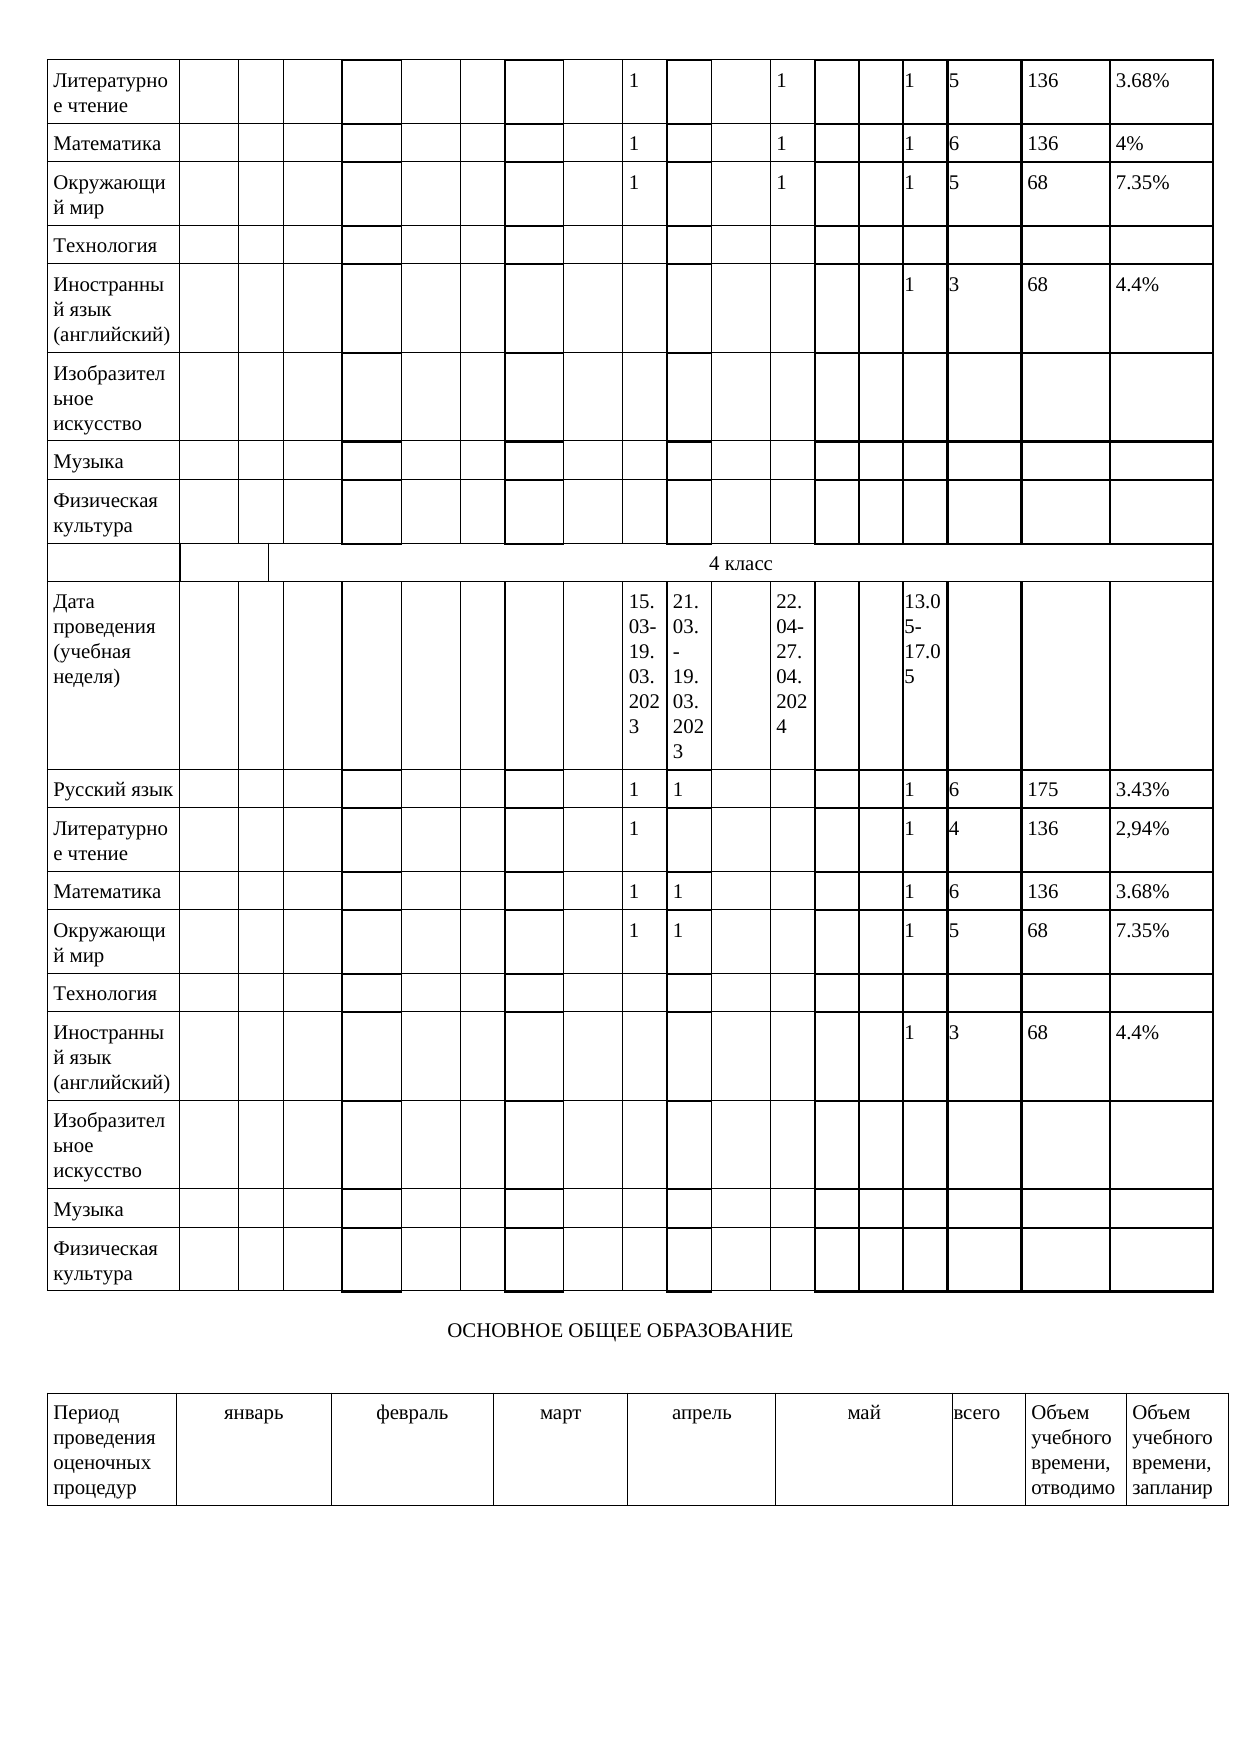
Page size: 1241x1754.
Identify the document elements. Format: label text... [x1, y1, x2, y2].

table_cell [402, 162, 460, 225]
table_cell [564, 770, 622, 807]
table_cell [771, 974, 814, 1011]
table_cell [506, 125, 563, 161]
table_cell [284, 226, 341, 263]
table_cell [1111, 975, 1212, 1011]
table_cell Музыка [48, 441, 179, 479]
table_cell [712, 264, 770, 352]
table_cell [949, 354, 1020, 440]
table_cell [343, 582, 401, 768]
table_cell [239, 770, 283, 807]
table_cell 7.35% [1111, 163, 1212, 225]
table_cell [564, 1228, 622, 1290]
table_cell 4.4% [1111, 265, 1212, 352]
table_cell [239, 582, 283, 768]
table_cell [904, 1190, 946, 1227]
table_cell [1023, 582, 1109, 768]
table_cell [506, 1013, 563, 1100]
table_cell [860, 481, 902, 542]
table_cell [949, 1229, 1020, 1290]
table_cell [180, 226, 238, 263]
table_cell [564, 974, 622, 1011]
table_cell 21.03.-19.03.2023 [668, 582, 711, 768]
table_cell [668, 1013, 711, 1100]
table_cell [712, 441, 770, 479]
table_cell [949, 1102, 1020, 1188]
table_cell [343, 873, 401, 909]
table_cell 1 [623, 60, 666, 123]
table_cell [712, 808, 770, 871]
table_cell [564, 264, 622, 352]
table_cell [623, 1189, 666, 1227]
table_cell [402, 480, 460, 542]
table_cell [506, 481, 563, 542]
table_cell [461, 582, 504, 768]
table_cell [860, 61, 902, 123]
table_cell [1023, 481, 1109, 542]
table_cell [239, 353, 283, 440]
table_cell [180, 480, 238, 542]
table_cell [284, 162, 341, 225]
table_cell [506, 354, 563, 440]
table_cell [904, 354, 946, 440]
table_cell [564, 872, 622, 909]
table_cell [1111, 1190, 1212, 1227]
table_cell [623, 441, 666, 479]
table_cell 2,94% [1111, 809, 1212, 871]
table_cell [461, 124, 504, 161]
table_cell Литературное чтение [48, 808, 179, 871]
table_cell [771, 441, 814, 479]
table_cell 3 [949, 265, 1020, 352]
table_cell [771, 872, 814, 909]
table_header январь [177, 1394, 331, 1505]
table_cell [1023, 443, 1109, 479]
table_cell [771, 1228, 814, 1290]
table_cell [180, 808, 238, 871]
table_cell [180, 1189, 238, 1227]
table_cell [564, 1189, 622, 1227]
table_cell [771, 353, 814, 440]
table_cell [284, 60, 341, 123]
table_cell [180, 162, 238, 225]
table_cell [180, 1012, 238, 1100]
table_cell [771, 1189, 814, 1227]
table_cell [860, 1102, 902, 1188]
table_cell [1111, 1229, 1212, 1290]
table_cell [343, 809, 401, 871]
table_cell [564, 353, 622, 440]
table_cell [771, 480, 814, 542]
table_cell [712, 226, 770, 263]
table_cell [668, 354, 711, 440]
table_cell [712, 124, 770, 161]
table_cell [1023, 1190, 1109, 1227]
table_cell [1111, 443, 1212, 479]
table_cell [402, 1101, 460, 1188]
table_cell [860, 809, 902, 871]
table_cell [816, 163, 858, 225]
table_cell [1023, 354, 1109, 440]
table_cell [816, 354, 858, 440]
table_cell [284, 582, 341, 768]
table_cell 1 [771, 124, 814, 161]
table_cell [180, 353, 238, 440]
table_cell [506, 1229, 563, 1290]
table_cell [284, 1189, 341, 1227]
table_cell [712, 770, 770, 807]
table_cell [816, 1190, 858, 1227]
table_cell Русский язык [48, 770, 179, 807]
table_cell [860, 1190, 902, 1227]
table_cell Математика [48, 872, 179, 909]
table_cell [668, 1102, 711, 1188]
table_cell [816, 265, 858, 352]
table_cell [284, 808, 341, 871]
table_cell [506, 443, 563, 479]
table_cell [668, 1229, 711, 1290]
table_cell [180, 872, 238, 909]
table_cell [461, 910, 504, 973]
table_cell [564, 1101, 622, 1188]
table_cell [1023, 227, 1109, 263]
table_cell 4.4% [1111, 1013, 1212, 1100]
table_cell [564, 1012, 622, 1100]
table_header Объем учебного времени, отводимо [1026, 1394, 1126, 1505]
table_cell 1 [904, 163, 946, 225]
table_cell [1111, 227, 1212, 263]
table_cell [343, 125, 401, 161]
table_cell [904, 481, 946, 542]
table_cell [1023, 975, 1109, 1011]
table_cell [712, 1101, 770, 1188]
table_cell [284, 1012, 341, 1100]
table_cell [461, 162, 504, 225]
table_cell [860, 771, 902, 807]
table_cell [816, 481, 858, 542]
table_cell [623, 1012, 666, 1100]
table_cell [623, 264, 666, 352]
table_cell [771, 1101, 814, 1188]
table_cell [284, 910, 341, 973]
table_cell 5 [949, 911, 1020, 973]
table_cell 68 [1023, 1013, 1109, 1100]
table_cell [816, 1229, 858, 1290]
table_cell [816, 1013, 858, 1100]
table_cell [461, 353, 504, 440]
table_cell 6 [949, 125, 1020, 161]
table_cell 4 класс [269, 544, 1212, 581]
table_cell [402, 808, 460, 871]
table_cell 1 [771, 162, 814, 225]
table_cell [284, 974, 341, 1011]
table_cell [949, 582, 1020, 768]
table_header март [494, 1394, 627, 1505]
table_cell [712, 1012, 770, 1100]
table_cell 5 [949, 61, 1020, 123]
table_cell [506, 163, 563, 225]
table_cell [668, 125, 711, 161]
table_cell [343, 265, 401, 352]
table_cell [904, 975, 946, 1011]
table_cell [402, 770, 460, 807]
table_cell 1 [668, 771, 711, 807]
table_cell [402, 872, 460, 909]
table_cell [668, 163, 711, 225]
table_cell [461, 60, 504, 123]
table_cell [949, 975, 1020, 1011]
table_cell [180, 582, 238, 768]
table_cell 6 [949, 771, 1020, 807]
table_cell [816, 1102, 858, 1188]
table_cell [1023, 1229, 1109, 1290]
table_cell [402, 1228, 460, 1290]
table_cell [623, 226, 666, 263]
table_cell [402, 1012, 460, 1100]
table_cell [771, 226, 814, 263]
table_cell [564, 60, 622, 123]
table_header всего [953, 1394, 1025, 1505]
table_header апрель [628, 1394, 775, 1505]
table_cell [668, 61, 711, 123]
table_cell [402, 1189, 460, 1227]
table_cell [402, 974, 460, 1011]
table_cell [180, 770, 238, 807]
table_cell [816, 771, 858, 807]
table_cell [48, 544, 179, 581]
table_cell [461, 441, 504, 479]
table_cell [712, 353, 770, 440]
table_cell [343, 1190, 401, 1227]
table_cell [668, 265, 711, 352]
table_cell [506, 227, 563, 263]
table_cell Технология [48, 226, 179, 263]
table_cell 1 [623, 770, 666, 807]
table_cell 1 [623, 162, 666, 225]
table_cell [284, 872, 341, 909]
table_cell [343, 481, 401, 542]
table_cell 68 [1023, 911, 1109, 973]
table_cell [506, 582, 563, 768]
table_cell [461, 480, 504, 542]
table_cell [284, 441, 341, 479]
table_cell 68 [1023, 163, 1109, 225]
table_cell [816, 975, 858, 1011]
table_cell [712, 872, 770, 909]
table_cell [284, 1228, 341, 1290]
table_cell [180, 1228, 238, 1290]
table_cell [1023, 1102, 1109, 1188]
table_cell [180, 60, 238, 123]
table_cell 4 [949, 809, 1020, 871]
table_cell [180, 264, 238, 352]
table_cell [284, 1101, 341, 1188]
table_cell 136 [1023, 809, 1109, 871]
table_cell 1 [904, 911, 946, 973]
table_cell [816, 873, 858, 909]
table_cell [712, 974, 770, 1011]
table_cell [564, 808, 622, 871]
table_cell 13.05-17.05 [904, 582, 946, 768]
table_cell [904, 1229, 946, 1290]
table_cell [668, 481, 711, 542]
table_cell 1 [904, 771, 946, 807]
table_cell [239, 872, 283, 909]
table_cell 136 [1023, 61, 1109, 123]
table_cell 1 [904, 61, 946, 123]
table_cell 1 [623, 124, 666, 161]
table_cell [1111, 354, 1212, 440]
table_cell [239, 974, 283, 1011]
table_cell [949, 1190, 1020, 1227]
table_cell [343, 354, 401, 440]
table_cell [180, 441, 238, 479]
table_cell [623, 974, 666, 1011]
table_cell Математика [48, 124, 179, 161]
table_cell [1111, 1102, 1212, 1188]
table_cell Изобразительное искусство [48, 353, 179, 440]
table_cell [343, 1013, 401, 1100]
table_cell [402, 353, 460, 440]
table_cell [564, 910, 622, 973]
table_cell [402, 124, 460, 161]
table_cell [564, 124, 622, 161]
table_cell [239, 1189, 283, 1227]
table_cell [623, 1101, 666, 1188]
table_cell Изобразительное искусство [48, 1101, 179, 1188]
table_cell [402, 264, 460, 352]
table_cell [564, 582, 622, 768]
table_cell [816, 125, 858, 161]
table_cell [239, 1228, 283, 1290]
table_cell [180, 974, 238, 1011]
table_cell [904, 1102, 946, 1188]
table_cell [461, 264, 504, 352]
table_cell [712, 910, 770, 973]
table_cell 68 [1023, 265, 1109, 352]
table_cell [239, 1101, 283, 1188]
table_cell [343, 771, 401, 807]
table_cell [712, 60, 770, 123]
table_cell [239, 1012, 283, 1100]
table_cell 1 [904, 125, 946, 161]
table_cell Иностранный язык (английский) [48, 264, 179, 352]
table_cell 3.68% [1111, 873, 1212, 909]
table_cell [402, 441, 460, 479]
table_cell [239, 441, 283, 479]
table_cell [506, 911, 563, 973]
text ОСНОВНОЕ ОБЩЕЕ ОБРАЗОВАНИЕ [47, 1317, 1193, 1342]
table_cell [343, 163, 401, 225]
table_cell 7.35% [1111, 911, 1212, 973]
table_cell [239, 910, 283, 973]
table_cell [949, 227, 1020, 263]
table_cell [668, 975, 711, 1011]
table_cell [343, 1229, 401, 1290]
table_cell [506, 265, 563, 352]
table_cell [712, 480, 770, 542]
table_cell 1 [904, 809, 946, 871]
table_cell [668, 227, 711, 263]
table_cell [623, 480, 666, 542]
table_cell [343, 61, 401, 123]
table_cell [461, 1101, 504, 1188]
table_cell [860, 125, 902, 161]
table_cell [1111, 582, 1212, 768]
table_cell [860, 443, 902, 479]
table_cell [949, 481, 1020, 542]
table_cell [461, 872, 504, 909]
table_cell [461, 1012, 504, 1100]
table_cell [771, 264, 814, 352]
table_cell [180, 124, 238, 161]
table_cell 15.03-19.03.2023 [623, 582, 666, 768]
table_cell 175 [1023, 771, 1109, 807]
table_cell [461, 770, 504, 807]
table_cell 3 [949, 1013, 1020, 1100]
table_cell [506, 61, 563, 123]
table_cell 3.68% [1111, 61, 1212, 123]
table_cell [239, 264, 283, 352]
table_cell 5 [949, 163, 1020, 225]
table_cell 1 [668, 873, 711, 909]
table_cell [343, 911, 401, 973]
table_cell [180, 910, 238, 973]
table_cell Иностранный язык (английский) [48, 1012, 179, 1100]
table_cell [623, 353, 666, 440]
table_cell [284, 264, 341, 352]
table_header Объем учебного времени, запланир [1127, 1394, 1228, 1505]
table_cell [506, 1190, 563, 1227]
table_cell 1 [904, 1013, 946, 1100]
table_cell [949, 443, 1020, 479]
table_cell [284, 124, 341, 161]
table_cell [771, 910, 814, 973]
table_cell [239, 162, 283, 225]
table_cell 1 [904, 873, 946, 909]
table_cell [343, 443, 401, 479]
table_cell [712, 162, 770, 225]
table_cell [564, 226, 622, 263]
table_cell [506, 771, 563, 807]
table_cell [284, 480, 341, 542]
table_cell [506, 873, 563, 909]
table_cell [343, 975, 401, 1011]
table_cell [816, 61, 858, 123]
table_cell [239, 226, 283, 263]
table_cell [668, 443, 711, 479]
table_cell [506, 1102, 563, 1188]
table_cell 1 [623, 808, 666, 871]
table_cell [712, 1228, 770, 1290]
table_cell 1 [623, 872, 666, 909]
table_cell [860, 163, 902, 225]
table_cell [239, 124, 283, 161]
table_cell [239, 60, 283, 123]
table_cell [181, 544, 268, 581]
table_cell Дата проведения (учебная неделя) [48, 582, 179, 768]
table_cell [461, 226, 504, 263]
table_cell [816, 911, 858, 973]
table_cell [860, 1013, 902, 1100]
table_header февраль [332, 1394, 493, 1505]
table_cell 3.43% [1111, 771, 1212, 807]
table_cell [506, 975, 563, 1011]
table_cell Окружающий мир [48, 910, 179, 973]
table_cell [402, 910, 460, 973]
table_cell 4% [1111, 125, 1212, 161]
table_cell [461, 1228, 504, 1290]
table_cell [239, 480, 283, 542]
table_cell [860, 975, 902, 1011]
table_cell [904, 227, 946, 263]
table_cell [712, 1189, 770, 1227]
table_cell [771, 808, 814, 871]
table_cell [343, 1102, 401, 1188]
table_cell [284, 770, 341, 807]
table_header май [776, 1394, 952, 1505]
table_cell [623, 1228, 666, 1290]
table_cell [402, 226, 460, 263]
table_cell [180, 1101, 238, 1188]
table_cell [668, 809, 711, 871]
table_cell Литературное чтение [48, 60, 179, 123]
table_cell [284, 353, 341, 440]
table_cell [816, 443, 858, 479]
table_cell [461, 974, 504, 1011]
table_cell [860, 582, 902, 768]
table_cell 136 [1023, 873, 1109, 909]
table_cell [506, 809, 563, 871]
table_cell [564, 441, 622, 479]
table_cell Музыка [48, 1189, 179, 1227]
table_cell Окружающий мир [48, 162, 179, 225]
table_cell [461, 1189, 504, 1227]
table_cell [860, 1229, 902, 1290]
table_cell [860, 354, 902, 440]
table_cell 22.04-27.04.2024 [771, 582, 814, 768]
table_cell [816, 809, 858, 871]
table_cell 1 [668, 911, 711, 973]
table_cell Физическая культура [48, 480, 179, 542]
table_cell [860, 911, 902, 973]
table_cell Физическая культура [48, 1228, 179, 1290]
table_cell 136 [1023, 125, 1109, 161]
table_header Период проведения оценочных процедур [48, 1394, 176, 1505]
table_cell 1 [771, 60, 814, 123]
table_cell [860, 227, 902, 263]
table_cell 6 [949, 873, 1020, 909]
table_cell 1 [623, 910, 666, 973]
table_cell [904, 443, 946, 479]
table_cell [402, 60, 460, 123]
table_cell Технология [48, 974, 179, 1011]
table_cell 1 [904, 265, 946, 352]
table_cell [461, 808, 504, 871]
table_cell [771, 1012, 814, 1100]
table_cell [860, 265, 902, 352]
table_cell [668, 1190, 711, 1227]
table_cell [816, 227, 858, 263]
table_cell [712, 582, 770, 768]
table_cell [239, 808, 283, 871]
table_cell [1111, 481, 1212, 542]
table_cell [402, 582, 460, 768]
table_cell [343, 227, 401, 263]
table_cell [564, 480, 622, 542]
table_cell [564, 162, 622, 225]
table_cell [860, 873, 902, 909]
table_cell [816, 582, 858, 768]
table_cell [771, 770, 814, 807]
